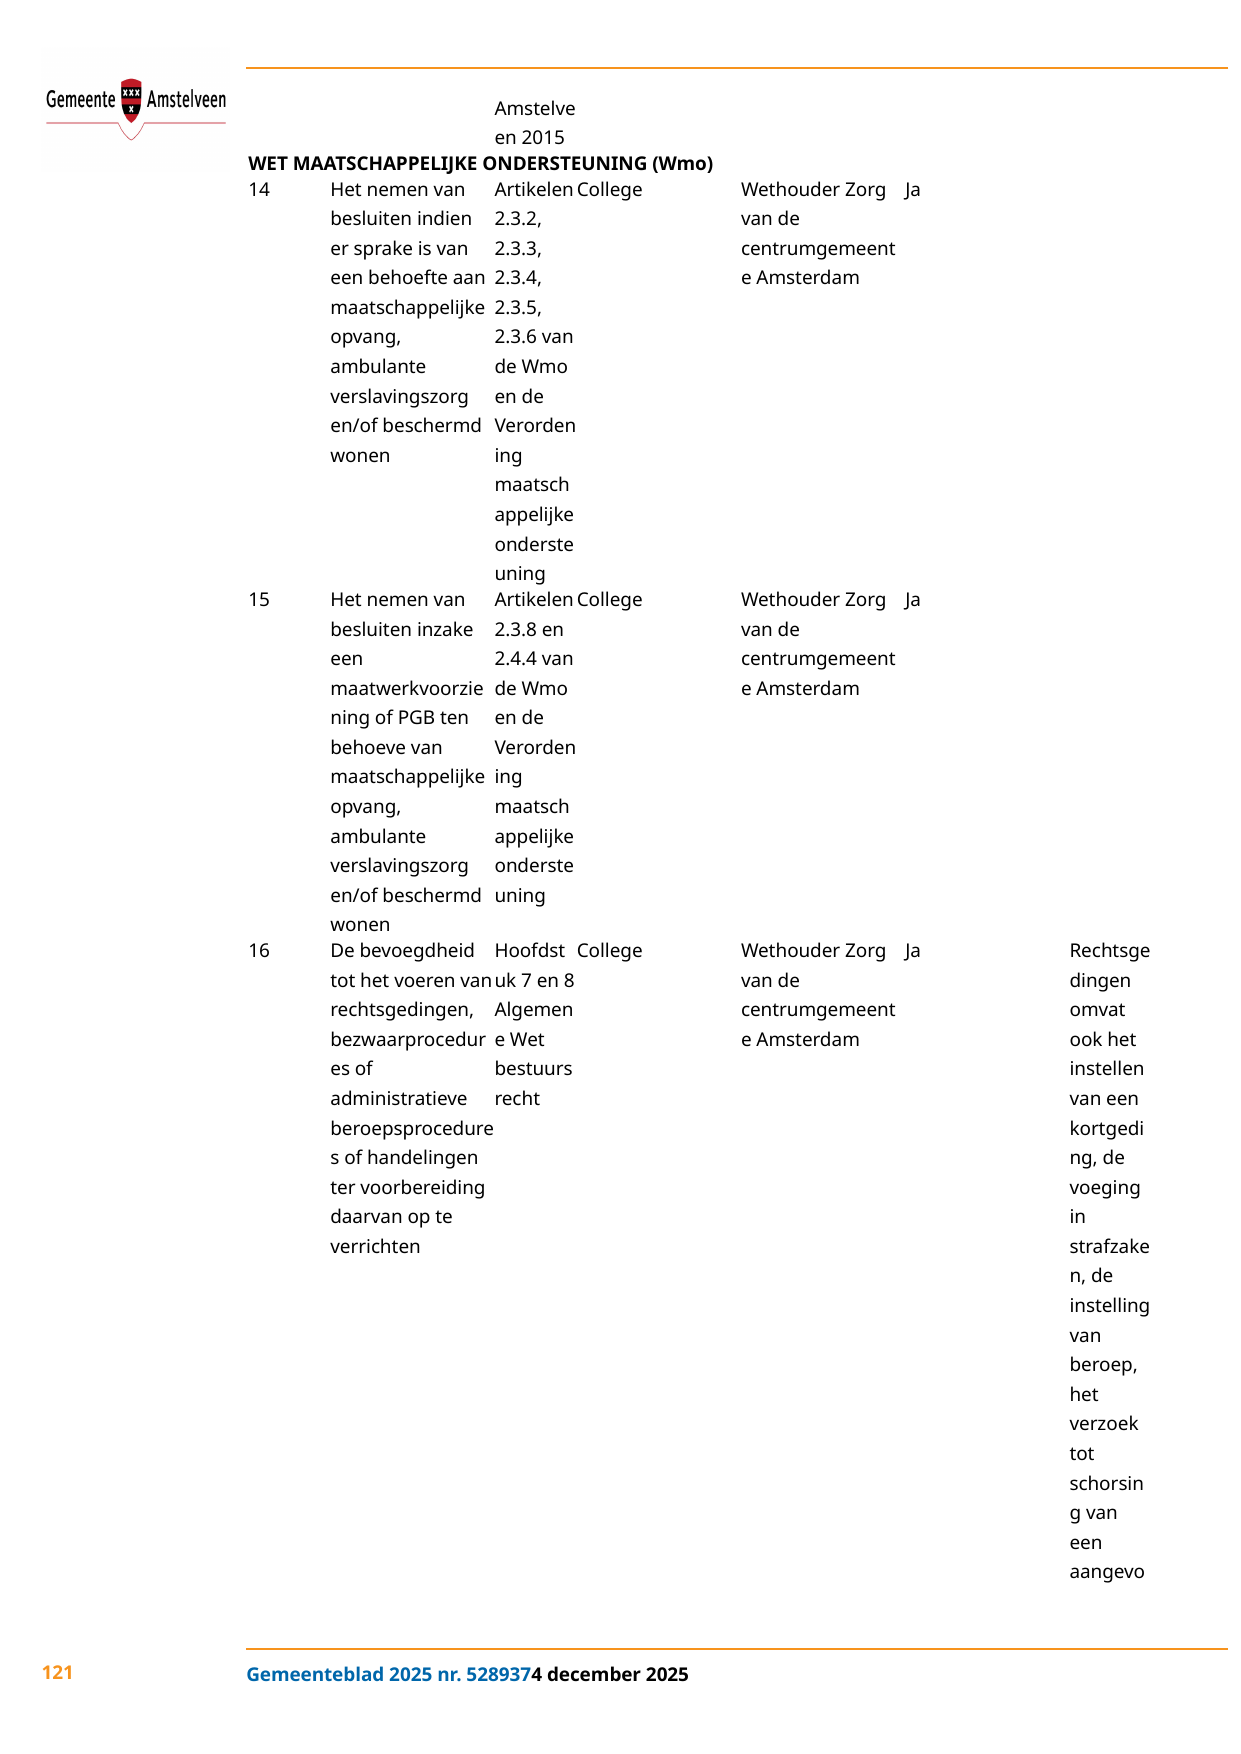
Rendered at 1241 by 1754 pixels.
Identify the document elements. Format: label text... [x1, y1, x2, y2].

table_cell Wethouder Zorg van de centrumgemeente Amsterdam [741, 937, 905, 1584]
table_cell College [577, 176, 741, 586]
table_cell 16 [248, 937, 330, 1584]
table_cell WET MAATSCHAPPELIJKE ONDERSTEUNING (Wmo) [248, 150, 1152, 176]
table_cell Wethouder Zorg van de centrumgemeente Amsterdam [741, 176, 905, 586]
table_cell 15 [248, 586, 330, 937]
table_cell Artikelen 2.3.8 en 2.4.4 van de Wmo en de Verordening maatschappelijke ondersteuning [494, 586, 577, 937]
table_cell Rechtsgedingen omvat ook het instellen van een kortgeding, de voeging in strafzaken, de instelling van beroep, het verzoek tot schorsing van een aangevo [1069, 937, 1152, 1584]
table_cell Ja [905, 176, 987, 586]
table_cell [905, 95, 987, 150]
table_cell [1069, 586, 1152, 937]
table_cell De bevoegdheid tot het voeren van rechtsgedingen, bezwaarprocedures of administratieve beroepsprocedures of handelingen ter voorbereiding daarvan op te verrichten [330, 937, 494, 1584]
table_cell Ja [905, 937, 987, 1584]
table_cell Hoofdstuk 7 en 8 Algemene Wet bestuursrecht [494, 937, 577, 1584]
table_cell [987, 586, 1069, 937]
table_cell [577, 95, 741, 150]
table_cell Wethouder Zorg van de centrumgemeente Amsterdam [741, 586, 905, 937]
table_cell Ja [905, 586, 987, 937]
table_cell 14 [248, 176, 330, 586]
table_cell Het nemen van besluiten indien er sprake is van een behoefte aan maatschappelijke opvang, ambulante verslavingszorg en/of beschermd wonen [330, 176, 494, 586]
table_cell Het nemen van besluiten inzake een maatwerkvoorziening of PGB ten behoeve van maatschappelijke opvang, ambulante verslavingszorg en/of beschermd wonen [330, 586, 494, 937]
table_cell [1069, 95, 1152, 150]
table_cell [987, 937, 1069, 1584]
table_cell Amstelveen 2015 [494, 95, 577, 150]
table_cell [330, 95, 494, 150]
table_cell [248, 95, 330, 150]
table_cell [987, 95, 1069, 150]
table_cell Artikelen 2.3.2, 2.3.3, 2.3.4, 2.3.5, 2.3.6 van de Wmo en de Verordening maatschappelijke ondersteuning [494, 176, 577, 586]
table_cell [741, 95, 905, 150]
table_cell College [577, 937, 741, 1584]
picture [41, 47, 231, 172]
table_cell College [577, 586, 741, 937]
table_cell [1069, 176, 1152, 586]
table_cell [987, 176, 1069, 586]
